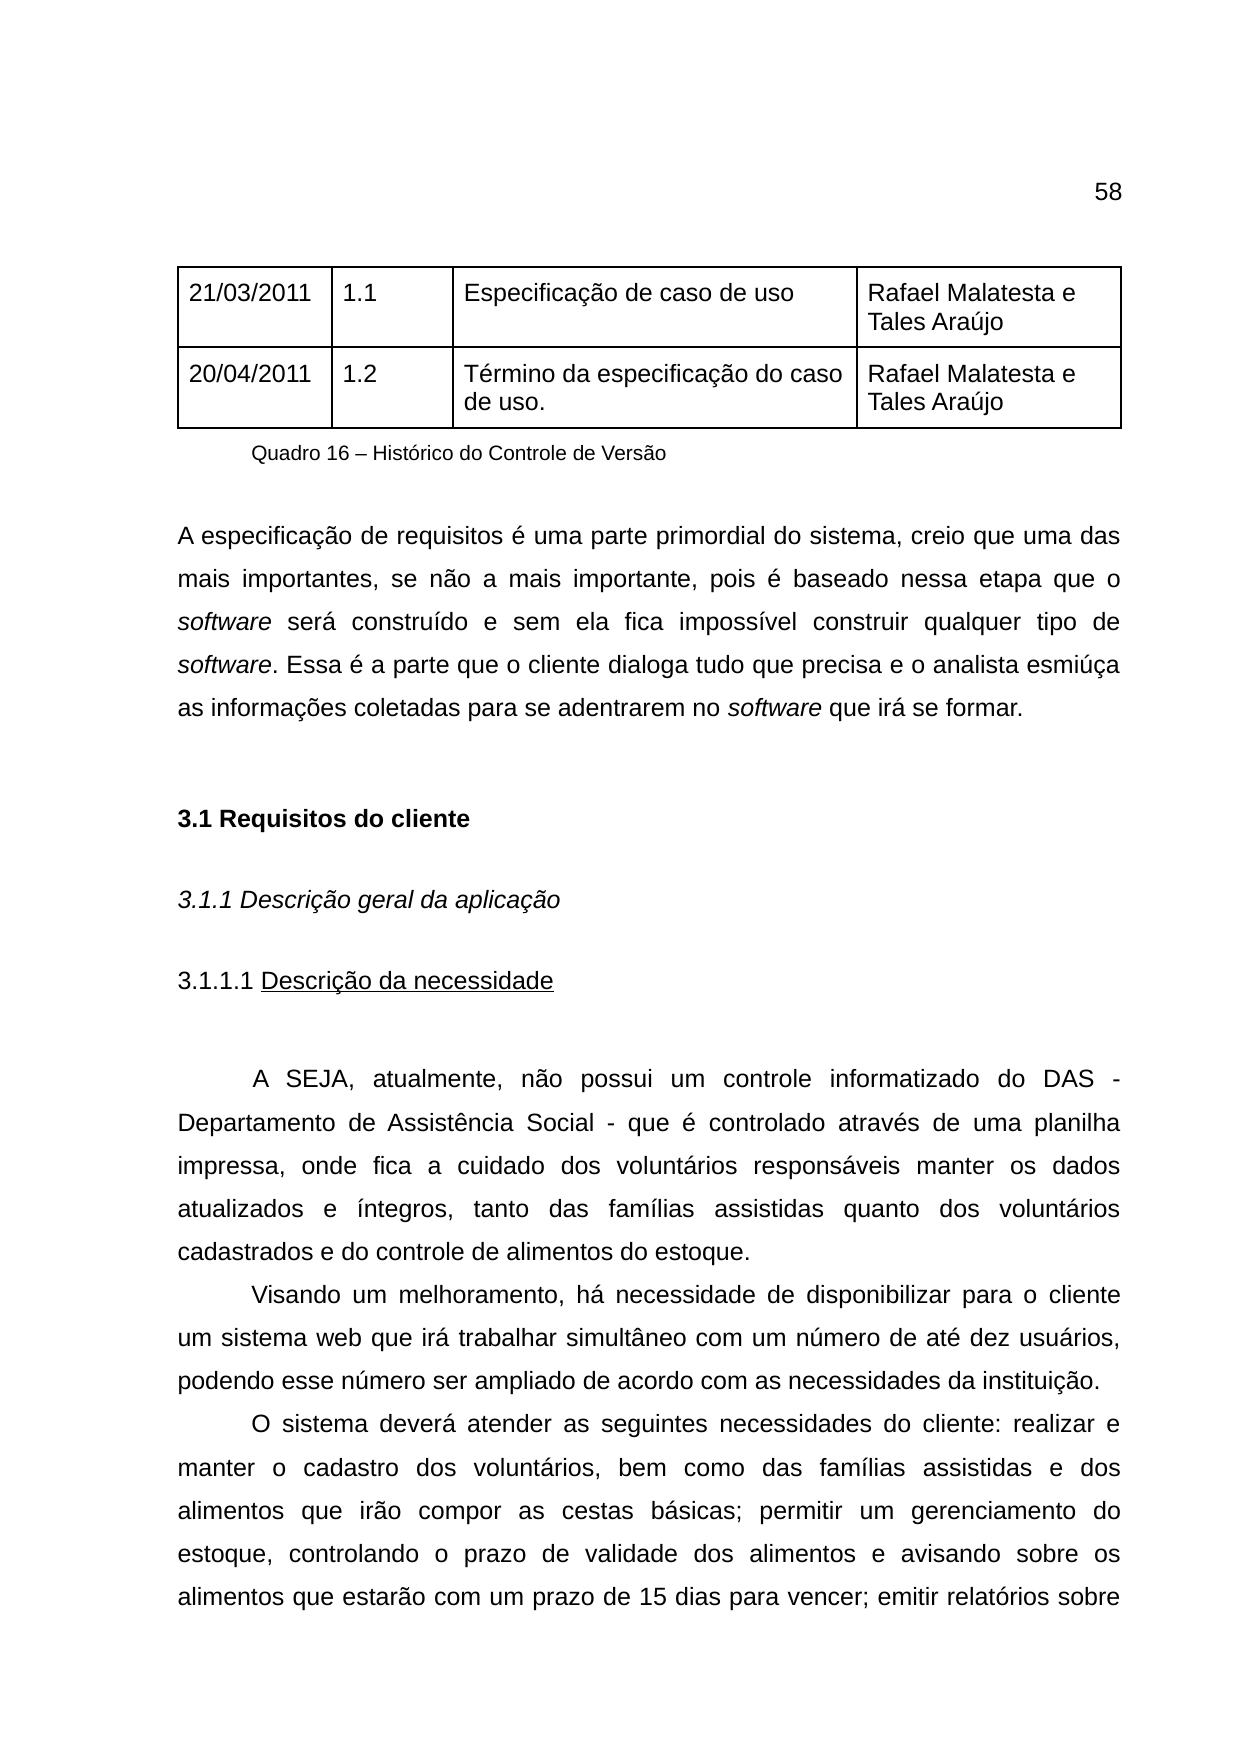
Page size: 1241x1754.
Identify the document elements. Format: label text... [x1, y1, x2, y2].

table_cell 21/03/2011 [179, 268, 331, 346]
text Visando um melhoramento, há necessidade de disponibilizar para o cliente um sistema web que irá trabalhar simultâneo com um número de até dez usuários, podendo esse número ser ampliado de acordo com as necessidades da instituição. [177, 1280, 1122, 1395]
table_cell Especificação de caso de uso [454, 268, 856, 346]
text A especificação de requisitos é uma parte primordial do sistema, creio que uma das mais importantes, se não a mais importante, pois é baseado nessa etapa que o software será construído e sem ela fica impossível construir qualquer tipo de software. Essa é a parte que o cliente dialoga tudo que precisa e o analista esmiúça as informações coletadas para se adentrarem no software que irá se formar. [177, 521, 1122, 722]
table_cell Rafael Malatesta e Tales Araújo [858, 268, 1120, 346]
table_cell Término da especificação do caso de uso. [454, 348, 856, 427]
text O sistema deverá atender as seguintes necessidades do cliente: realizar e manter o cadastro dos voluntários, bem como das famílias assistidas e dos alimentos que irão compor as cestas básicas; permitir um gerenciamento do estoque, controlando o prazo de validade dos alimentos e avisando sobre os alimentos que estarão com um prazo de 15 dias para vencer; emitir relatórios sobre [177, 1409, 1122, 1611]
table_cell Rafael Malatesta e Tales Araújo [858, 348, 1120, 427]
text A SEJA, atualmente, não possui um controle informatizado do DAS - Departamento de Assistência Social - que é controlado através de uma planilha impressa, onde fica a cuidado dos voluntários responsáveis manter os dados atualizados e íntegros, tanto das famílias assistidas quanto dos voluntários cadastrados e do controle de alimentos do estoque. [177, 1064, 1122, 1266]
table_cell 20/04/2011 [179, 348, 331, 427]
subtitle 3.1.1 Descrição geral da aplicação [177, 885, 1122, 914]
table_cell 1.1 [333, 268, 452, 346]
text Quadro 16 – Histórico do Controle de Versão [177, 441, 1122, 465]
subtitle 3.1.1.1 Descrição da necessidade [177, 966, 1122, 994]
subtitle 3.1 Requisitos do cliente [177, 804, 1122, 833]
table_cell 1.2 [333, 348, 452, 427]
